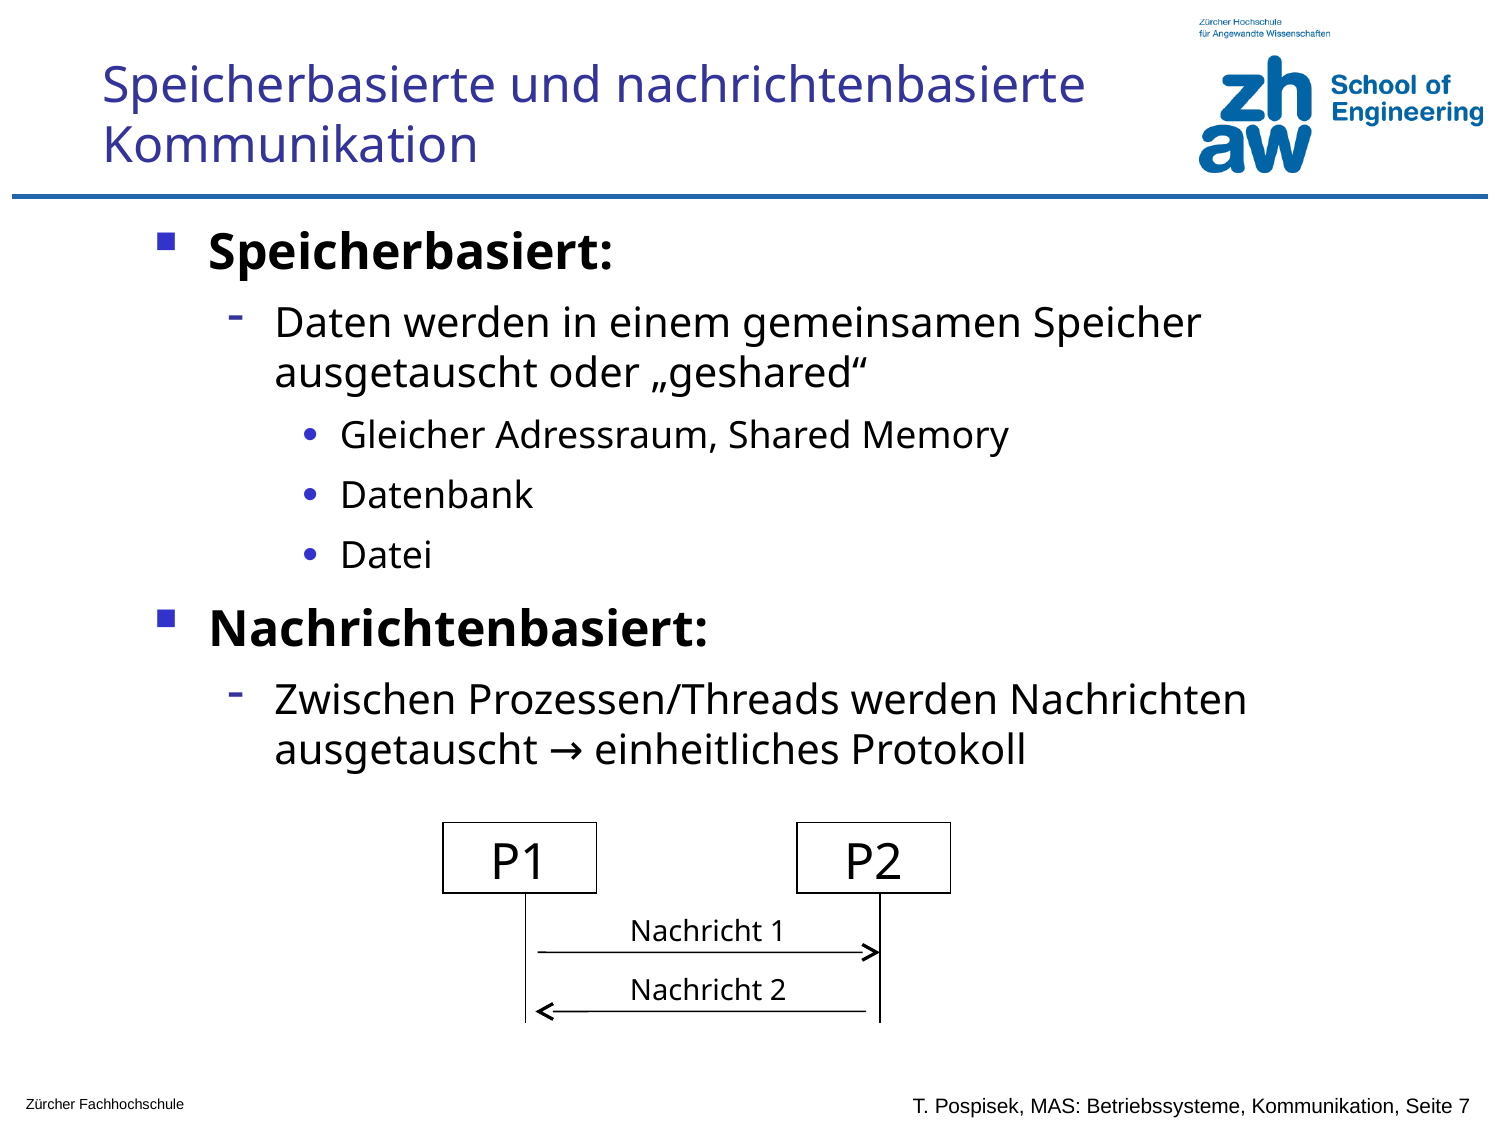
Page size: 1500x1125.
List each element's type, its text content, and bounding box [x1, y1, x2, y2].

list Speicherbasiert: Daten werden in einem gemeinsamen Speicher ausgetauscht oder „geshared“ Gleicher Adressraum, Shared Memory Datenbank Datei Nachrichtenbasiert: Zwischen Prozessen/Threads werden Nachrichten ausgetauscht → einheitliches Protokoll [137, 212, 1363, 811]
text_box Nachricht 2 [614, 964, 802, 1014]
title Speicherbasierte und nachrichtenbasierte Kommunikation [87, 42, 1376, 181]
text_box P2 [797, 822, 951, 894]
picture [1199, 19, 1483, 173]
text_box P1 [442, 822, 597, 894]
text_box Nachricht 1 [614, 904, 802, 955]
